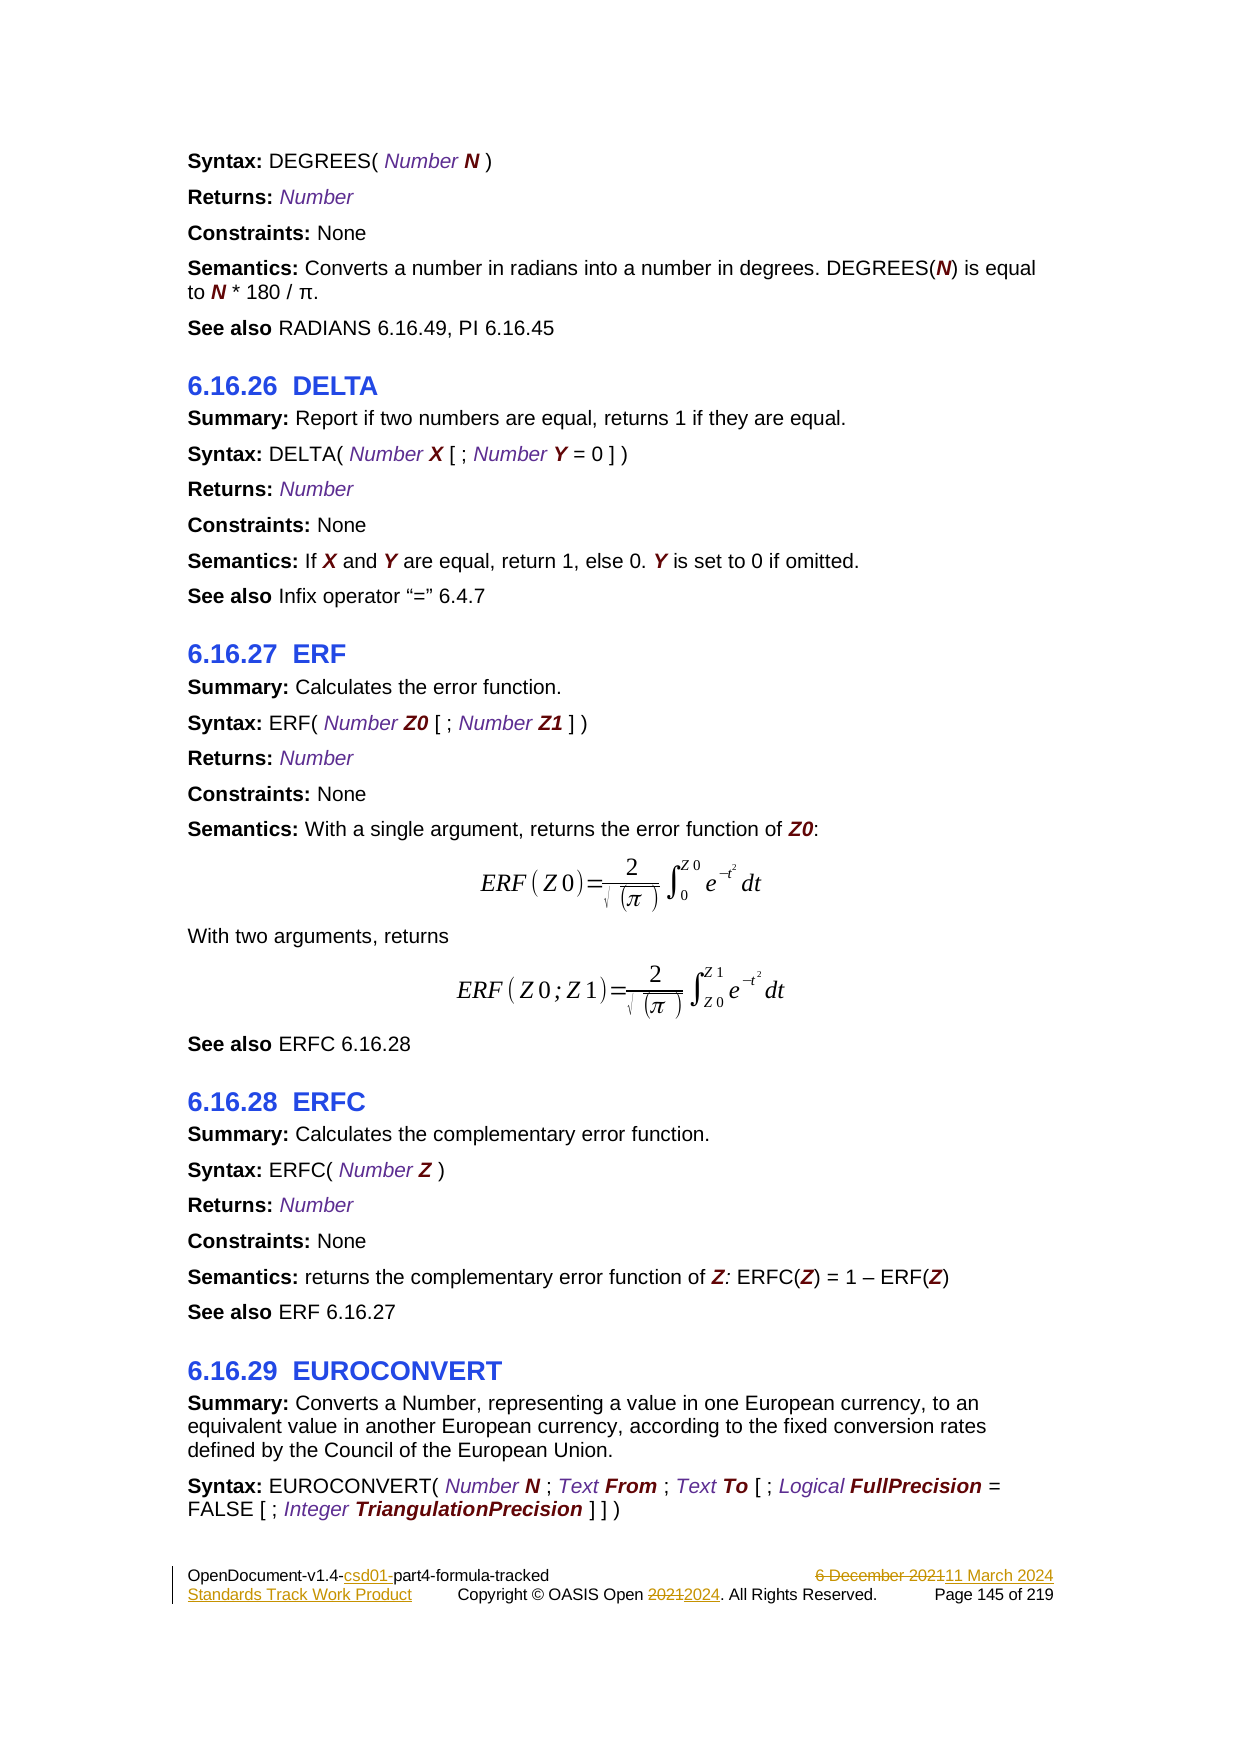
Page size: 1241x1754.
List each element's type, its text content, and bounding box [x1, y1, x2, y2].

text See also RADIANS 6.16.49, PI 6.16.45 [187, 316, 1053, 339]
text Semantics: With a single argument, returns the error function of Z0: [187, 818, 1053, 841]
subtitle DELTA [187, 371, 1053, 401]
text Syntax: DELTA( Number X [ ; Number Y = 0 ] ) [187, 442, 1053, 466]
text Returns: Number [187, 747, 1053, 770]
text Syntax: ERF( Number Z0 [ ; Number Z1 ] ) [187, 711, 1053, 734]
text Constraints: None [187, 513, 1053, 537]
text Constraints: None [187, 221, 1053, 245]
text Returns: Number [187, 1194, 1053, 1217]
text Summary: Calculates the complementary error function. [187, 1123, 1053, 1146]
text Semantics: returns the complementary error function of Z: ERFC(Z) = 1 – ERF(Z) [187, 1265, 1053, 1289]
subtitle EUROCONVERT [187, 1355, 1053, 1385]
text See also ERF 6.16.27 [187, 1301, 1053, 1324]
text Returns: Number [187, 186, 1053, 209]
text Constraints: None [187, 1229, 1053, 1253]
text Semantics: If X and Y are equal, return 1, else 0. Y is set to 0 if omitted. [187, 549, 1053, 573]
text Constraints: None [187, 782, 1053, 806]
subtitle ERF [187, 639, 1053, 669]
text See also ERFC 6.16.28 [187, 1032, 1053, 1056]
text Syntax: DEGREES( Number N ) [187, 150, 1053, 173]
text With two arguments, returns [187, 925, 1053, 948]
subtitle ERFC [187, 1087, 1053, 1117]
text Syntax: EUROCONVERT( Number N ; Text From ; Text To [ ; Logical FullPrecision = FALSE [ ; Integer TriangulationPrecision ] ] ) [187, 1474, 1053, 1521]
text Summary: Converts a Number, representing a value in one European currency, to an equivalent value in another European currency, according to the fixed conversion rates defined by the Council of the European Union. [187, 1391, 1053, 1462]
text Returns: Number [187, 478, 1053, 501]
text See also Infix operator “=” 6.4.7 [187, 585, 1053, 608]
text Summary: Calculates the error function. [187, 675, 1053, 699]
text Syntax: ERFC( Number Z ) [187, 1158, 1053, 1182]
text Semantics: Converts a number in radians into a number in degrees. DEGREES(N) is equal to N * 180 / π. [187, 257, 1053, 304]
text Summary: Report if two numbers are equal, returns 1 if they are equal. [187, 407, 1053, 430]
